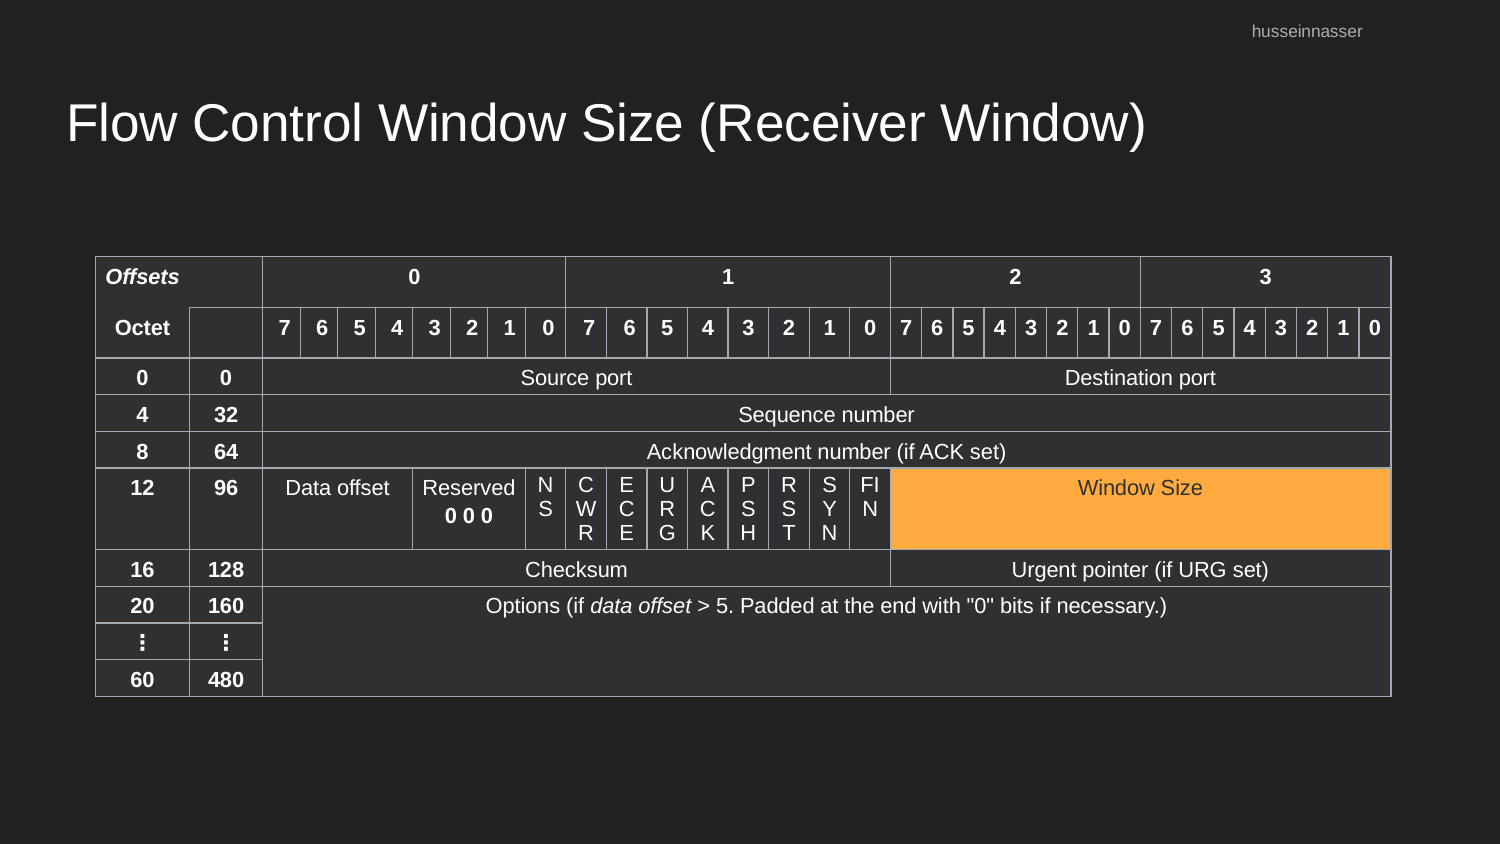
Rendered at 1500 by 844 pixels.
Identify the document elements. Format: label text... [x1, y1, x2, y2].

table_cell 3 [413, 308, 450, 357]
table_cell 2 [451, 308, 487, 357]
subtitle husseinnasser [1236, 11, 1492, 53]
table_cell 0 [1360, 308, 1390, 357]
table_cell 0 [1110, 308, 1140, 357]
table_cell 4 [1235, 308, 1265, 357]
table_cell 160 [190, 587, 262, 622]
title Flow Control Window Size (Receiver Window) [51, 72, 1449, 167]
table_cell Sequence number [263, 395, 1390, 431]
table_cell ACK [688, 469, 727, 549]
table_cell 12 [96, 469, 189, 549]
table_cell Destination port [891, 359, 1390, 394]
table_cell 4 [376, 308, 412, 357]
table_cell 2 [1297, 308, 1327, 357]
table_cell 6 [922, 308, 952, 357]
table_cell 1 [488, 308, 525, 357]
table_cell 3 [729, 308, 768, 357]
table_header 1 [566, 257, 890, 307]
table_cell 0 [190, 359, 262, 394]
table_cell FIN [850, 469, 890, 549]
table_header 0 [263, 257, 565, 307]
table_cell 2 [1047, 308, 1077, 357]
table_cell 6 [607, 308, 646, 357]
table_cell RST [769, 469, 809, 549]
table_cell 4 [985, 308, 1015, 357]
table_cell URG [648, 469, 687, 549]
table_cell 16 [96, 550, 189, 586]
table_cell 7 [1141, 308, 1171, 357]
table_header 2 [891, 257, 1140, 307]
table_cell [190, 308, 262, 357]
table_cell 0 [526, 308, 565, 357]
table_cell 7 [891, 308, 921, 357]
table_header Offsets [96, 257, 189, 307]
table_cell SYN [810, 469, 849, 549]
table_cell ECE [607, 469, 646, 549]
table_cell Checksum [263, 550, 890, 586]
table_cell ⋮ [96, 624, 189, 659]
table_cell PSH [729, 469, 768, 549]
table_cell 480 [190, 660, 262, 696]
table_cell 5 [648, 308, 687, 357]
table_cell 4 [96, 395, 189, 431]
table_cell 1 [1328, 308, 1358, 357]
table_cell 20 [96, 587, 189, 622]
table_cell 3 [1016, 308, 1046, 357]
table_cell 5 [1203, 308, 1233, 357]
table_cell 2 [769, 308, 809, 357]
table_cell 5 [954, 308, 983, 357]
table_cell NS [526, 469, 565, 549]
table_cell 1 [810, 308, 849, 357]
table_cell Window Size [891, 469, 1390, 549]
table_cell 7 [263, 308, 300, 357]
table_cell 8 [96, 432, 189, 467]
table_cell 3 [1266, 308, 1296, 357]
table_cell Reserved 0 0 0 [413, 469, 525, 549]
table_cell Options (if data offset > 5. Padded at the end with "0" bits if necessary.) [263, 587, 1390, 696]
table_cell 60 [96, 660, 189, 696]
table_cell 7 [566, 308, 606, 357]
table_cell ⋮ [190, 624, 262, 659]
table_cell Urgent pointer (if URG set) [891, 550, 1390, 586]
table_header 3 [1141, 257, 1390, 307]
table_cell 32 [190, 395, 262, 431]
table_cell 6 [301, 308, 337, 357]
table_cell Acknowledgment number (if ACK set) [263, 432, 1390, 467]
table_header [189, 257, 262, 307]
table_cell 5 [338, 308, 375, 357]
table_cell 6 [1172, 308, 1202, 357]
table_cell Octet [96, 307, 189, 357]
table_cell 0 [96, 359, 189, 394]
table_cell 0 [850, 308, 890, 357]
table_cell 128 [190, 550, 262, 586]
table_cell 1 [1078, 308, 1108, 357]
table_cell 4 [688, 308, 727, 357]
table_cell 96 [190, 469, 262, 549]
table_cell Data offset [263, 469, 412, 549]
table_cell CWR [566, 469, 606, 549]
table_cell Source port [263, 359, 890, 394]
table_cell 64 [190, 432, 262, 467]
